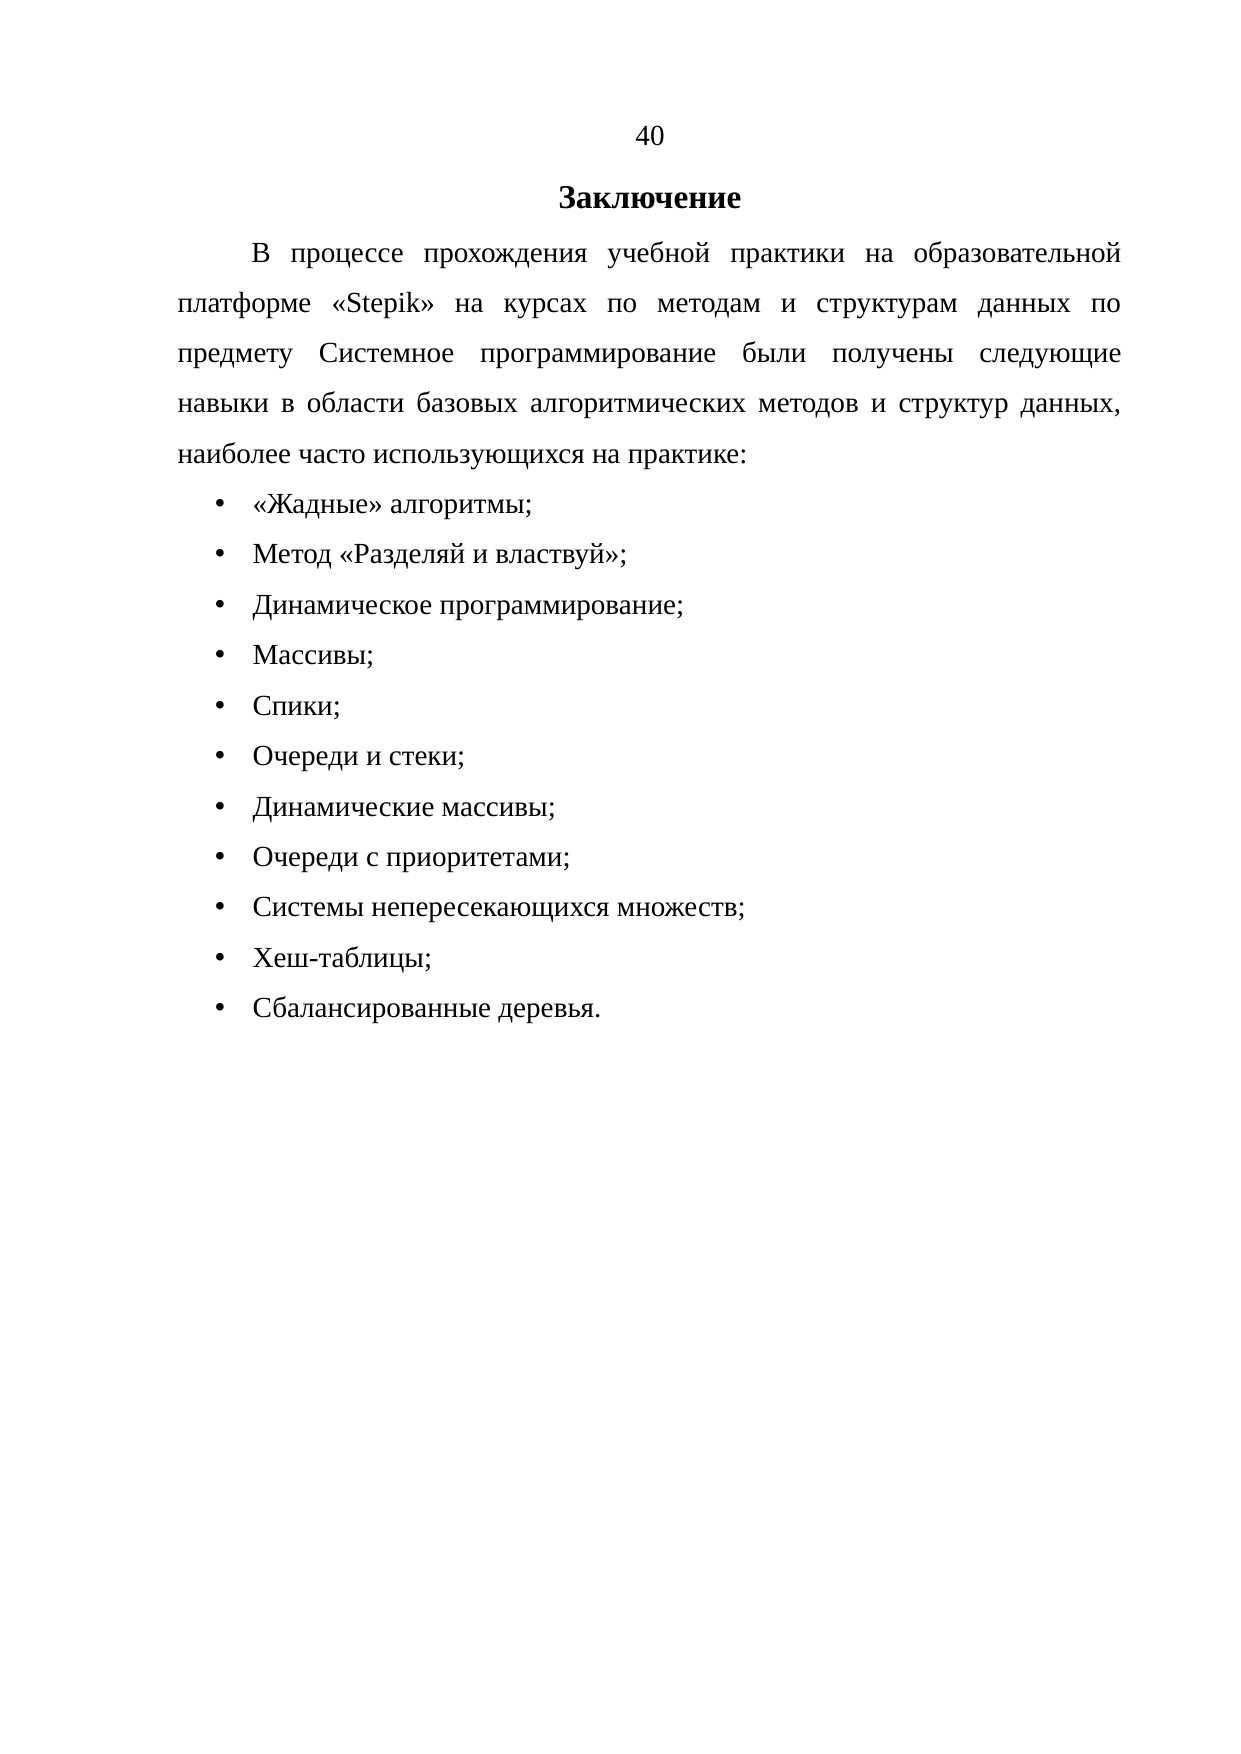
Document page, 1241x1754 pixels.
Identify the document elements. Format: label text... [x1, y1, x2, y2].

list Очереди и стеки; [215, 738, 1122, 772]
list Спики; [215, 688, 1122, 722]
list Метод «Разделяй и властвуй»; [215, 537, 1122, 570]
text В процессе прохождения учебной практики на образовательной платформе «Stepik» на курсах по методам и структурам данных по предмету Системное программирование были получены следующие навыки в области базовых алгоритмических методов и структур данных, наиболее часто использующихся на практике: [177, 235, 1122, 469]
list Массивы; [215, 637, 1122, 671]
list Очереди с приоритетами; [215, 839, 1122, 873]
list Динамические массивы; [215, 789, 1122, 822]
list Системы непересекающихся множеств; [215, 889, 1122, 923]
list «Жадные» алгоритмы; [215, 486, 1122, 520]
list Хеш-таблицы; [215, 940, 1122, 974]
subtitle Заключение [177, 177, 1122, 216]
list Сбалансированные деревья. [215, 990, 1122, 1024]
list Динамическое программирование; [215, 587, 1122, 621]
